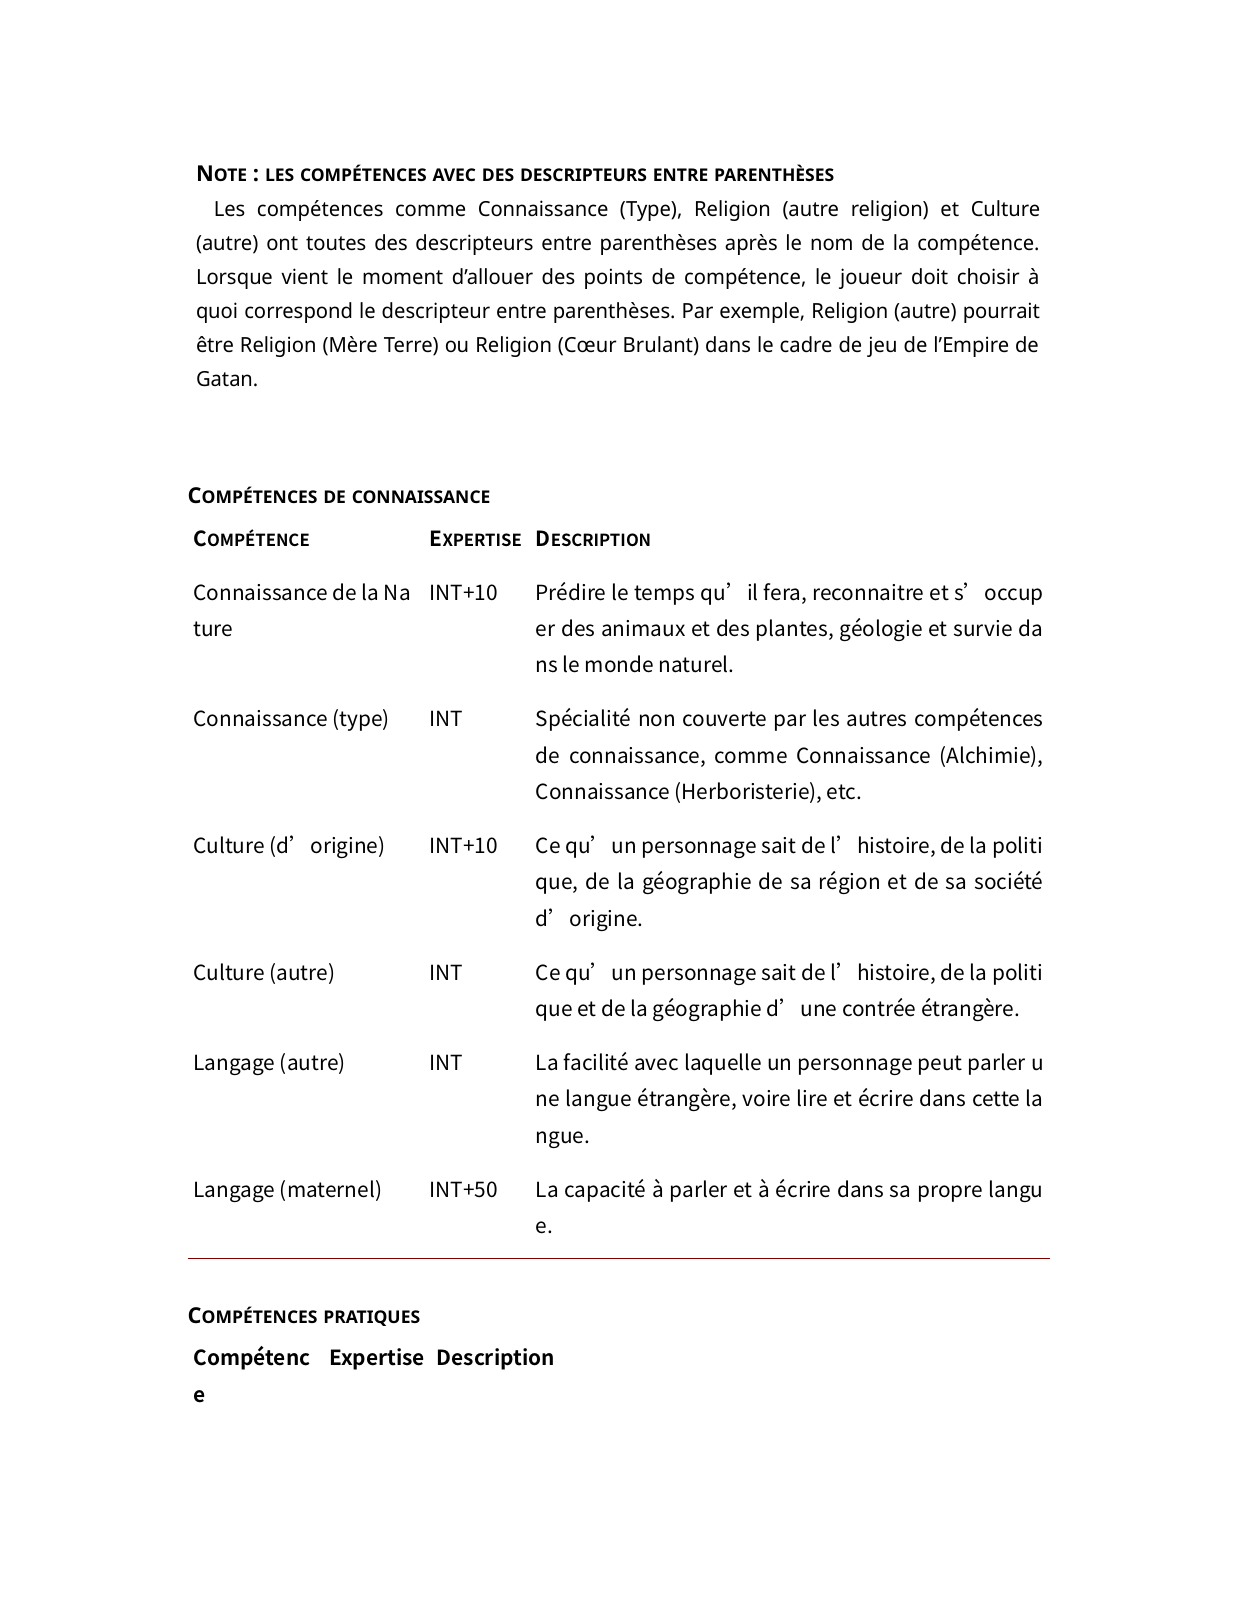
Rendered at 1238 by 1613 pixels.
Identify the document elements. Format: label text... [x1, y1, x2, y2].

table_cell Langage (maternel) [188, 1167, 424, 1258]
table_cell INT [424, 1041, 530, 1167]
table_cell INT [424, 697, 530, 823]
table_cell Culture (d’origine) [188, 824, 424, 950]
table_cell La capacité à parler et à écrire dans sa propre langue. [530, 1167, 1050, 1258]
table_header Description [530, 516, 1050, 570]
table_header Description [431, 1336, 1050, 1426]
table_cell La facilité avec laquelle un personnage peut parler une langue étrangère, voire lire et écrire dans cette langue. [530, 1041, 1050, 1167]
table_cell INT+10 [424, 570, 530, 697]
table_header Expertise [424, 516, 530, 570]
table_cell Ce qu’un personnage sait de l’histoire, de la politique et de la géographie d’une contrée étrangère. [530, 950, 1050, 1041]
table_cell Connaissance (type) [188, 697, 424, 823]
text Compétences pratiques [187, 1300, 1050, 1330]
table_cell Culture (autre) [188, 950, 424, 1041]
table_cell INT [424, 950, 530, 1041]
table_cell Connaissance de la Nature [188, 570, 424, 697]
table_cell Ce qu’un personnage sait de l’histoire, de la politique, de la géographie de sa région et de sa société d’origine. [530, 824, 1050, 950]
table_cell Langage (autre) [188, 1041, 424, 1167]
table_cell Prédire le temps qu’il fera, reconnaitre et s’occuper des animaux et des plantes, géologie et survie dans le monde naturel. [530, 570, 1050, 697]
table_header Compétence [188, 516, 424, 570]
table_header Compétence [188, 1336, 323, 1426]
table_header Note : les compétences avec des descripteurs entre parenthèses Les compétences comme Connaissance (Type), Religion (autre religion) et Culture (autre) ont toutes des descripteurs entre parenthèses après le nom de la compétence. Lorsque vient le moment d’allouer des points de compétence, le joueur doit choisir à quoi correspond le descripteur entre parenthèses. Par exemple, Religion (autre) pourrait être Religion (Mère Terre) ou Religion (Cœur Brulant) dans le cadre de jeu de l’Empire de Gatan. [188, 150, 1050, 434]
table_header Expertise [323, 1336, 431, 1426]
table_cell INT+50 [424, 1167, 530, 1258]
text Compétences de connaissance [187, 480, 1050, 510]
table_cell Spécialité non couverte par les autres compétences de connaissance, comme Connaissance (Alchimie), Connaissance (Herboristerie), etc. [530, 697, 1050, 823]
table_cell INT+10 [424, 824, 530, 950]
